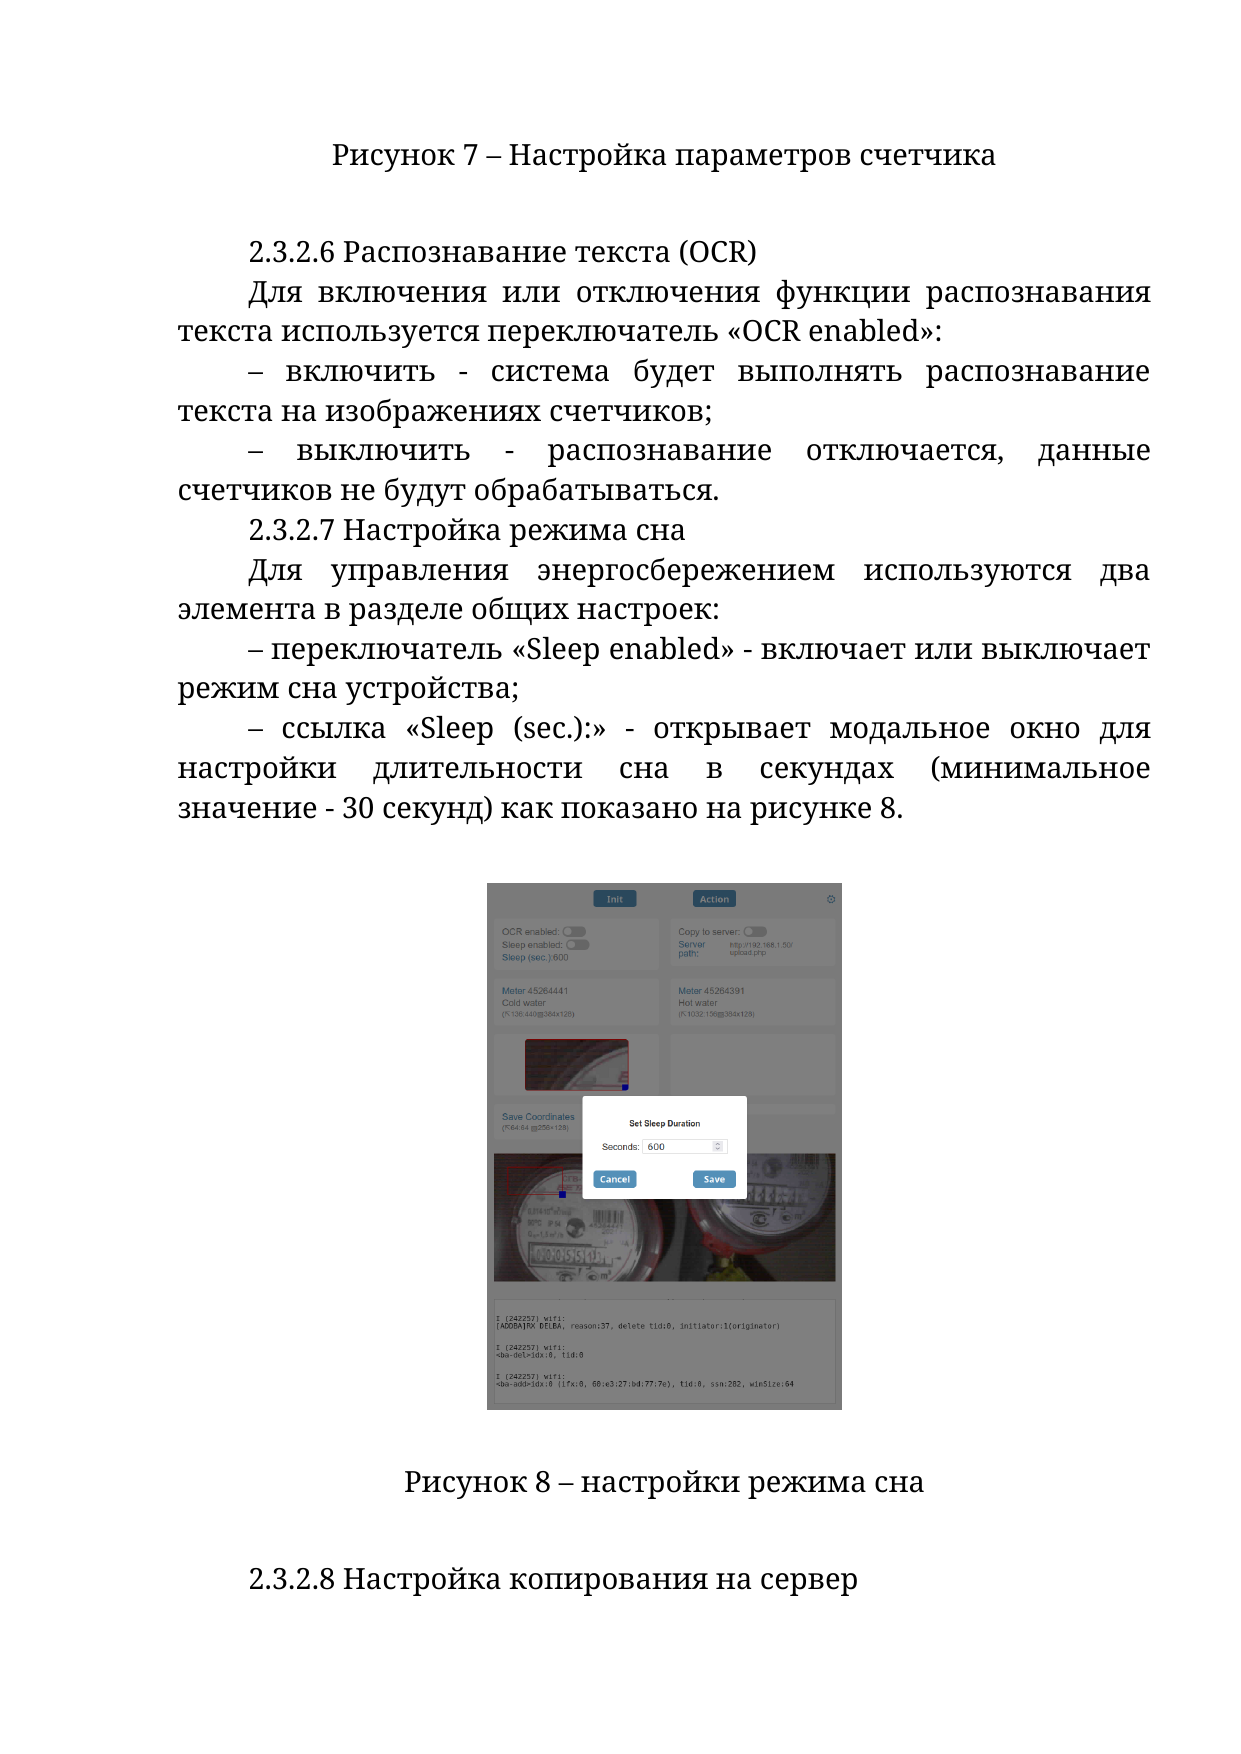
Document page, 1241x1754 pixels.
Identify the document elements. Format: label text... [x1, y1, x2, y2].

text 2.3.2.8 Настройка копирования на сервер [177, 1558, 1152, 1598]
text Для включения или отключения функции распознавания текста используется переключатель «OCR enabled»: [177, 271, 1152, 350]
text – ссылка «Sleep (sec.):» - открывает модальное окно для настройки длительности сна в секундах (минимальное значение - 30 секунд) как показано на рисунке 8. [177, 707, 1152, 827]
text 2.3.2.7 Настройка режима сна [177, 509, 1152, 549]
text – выключить - распознавание отключается, данные счетчиков не будут обрабатываться. [177, 430, 1152, 509]
text Рисунок 8 – настройки режима сна [177, 1461, 1152, 1501]
text 2.3.2.6 Распознавание текста (OCR) [177, 231, 1152, 271]
text Для управления энергосбережением используются два элемента в разделе общих настроек: [177, 549, 1152, 628]
picture [487, 883, 842, 1410]
text – переключатель «Sleep enabled» - включает или выключает режим сна устройства; [177, 628, 1152, 707]
text Рисунок 7 – Настройка параметров счетчика [177, 134, 1152, 174]
text – включить - система будет выполнять распознавание текста на изображениях счетчиков; [177, 350, 1152, 430]
